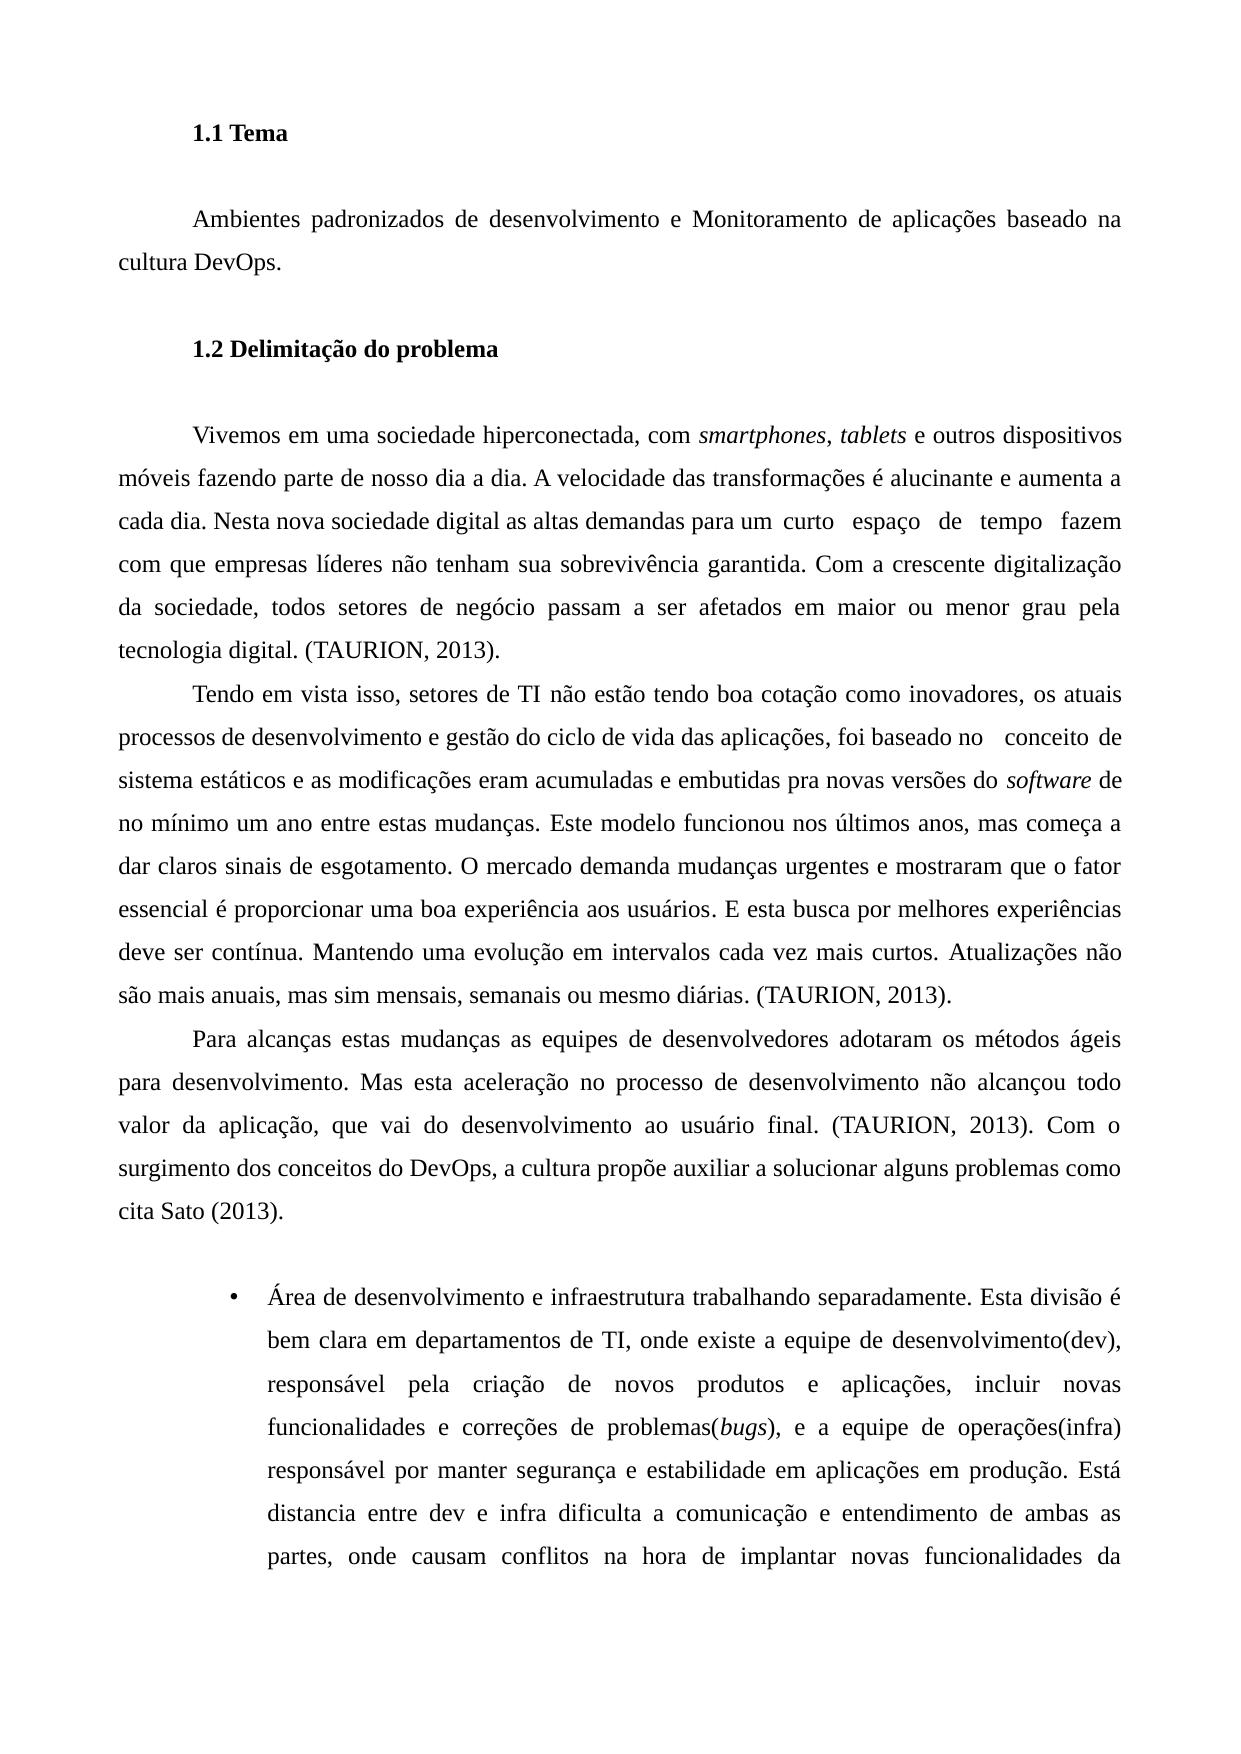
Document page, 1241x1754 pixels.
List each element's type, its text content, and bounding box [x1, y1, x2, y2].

text Ambientes padronizados de desenvolvimento e Monitoramento de aplicações baseado na cultura DevOps. [118, 204, 1122, 276]
text 1.1 Tema [118, 118, 1122, 147]
text Tendo em vista isso, setores de TI não estão tendo boa cotação como inovadores, os atuais processos de desenvolvimento e gestão do ciclo de vida das aplicações, foi baseado no conceito de sistema estáticos e as modificações eram acumuladas e embutidas pra novas versões do software de no mínimo um ano entre estas mudanças. Este modelo funcionou nos últimos anos, mas começa a dar claros sinais de esgotamento. O mercado demanda mudanças urgentes e mostraram que o fator essencial é proporcionar uma boa experiência aos usuários. E esta busca por melhores experiências deve ser contínua. Mantendo uma evolução em intervalos cada vez mais curtos. Atualizações não são mais anuais, mas sim mensais, semanais ou mesmo diárias. (TAURION, 2013). [118, 679, 1122, 1009]
list Área de desenvolvimento e infraestrutura trabalhando separadamente. Esta divisão é bem clara em departamentos de TI, onde existe a equipe de desenvolvimento(dev), responsável pela criação de novos produtos e aplicações, incluir novas funcionalidades e correções de problemas(bugs), e a equipe de operações(infra) responsável por manter segurança e estabilidade em aplicações em produção. Está distancia entre dev e infra dificulta a comunicação e entendimento de ambas as partes, onde causam conflitos na hora de implantar novas funcionalidades da [229, 1282, 1122, 1570]
text Vivemos em uma sociedade hiperconectada, com smartphones, tablets e outros dispositivos móveis fazendo parte de nosso dia a dia. A velocidade das transformações é alucinante e aumenta a cada dia. Nesta nova sociedade digital as altas demandas para um curto espaço de tempo fazem com que empresas líderes não tenham sua sobrevivência garantida. Com a crescente digitalização da sociedade, todos setores de negócio passam a ser afetados em maior ou menor grau pela tecnologia digital. (TAURION, 2013). [118, 420, 1122, 664]
text 1.2 Delimitação do problema [118, 334, 1122, 362]
text Para alcanças estas mudanças as equipes de desenvolvedores adotaram os métodos ágeis para desenvolvimento. Mas esta aceleração no processo de desenvolvimento não alcançou todo valor da aplicação, que vai do desenvolvimento ao usuário final. (TAURION, 2013). Com o surgimento dos conceitos do DevOps, a cultura propõe auxiliar a solucionar alguns problemas como cita Sato (2013). [118, 1024, 1122, 1225]
